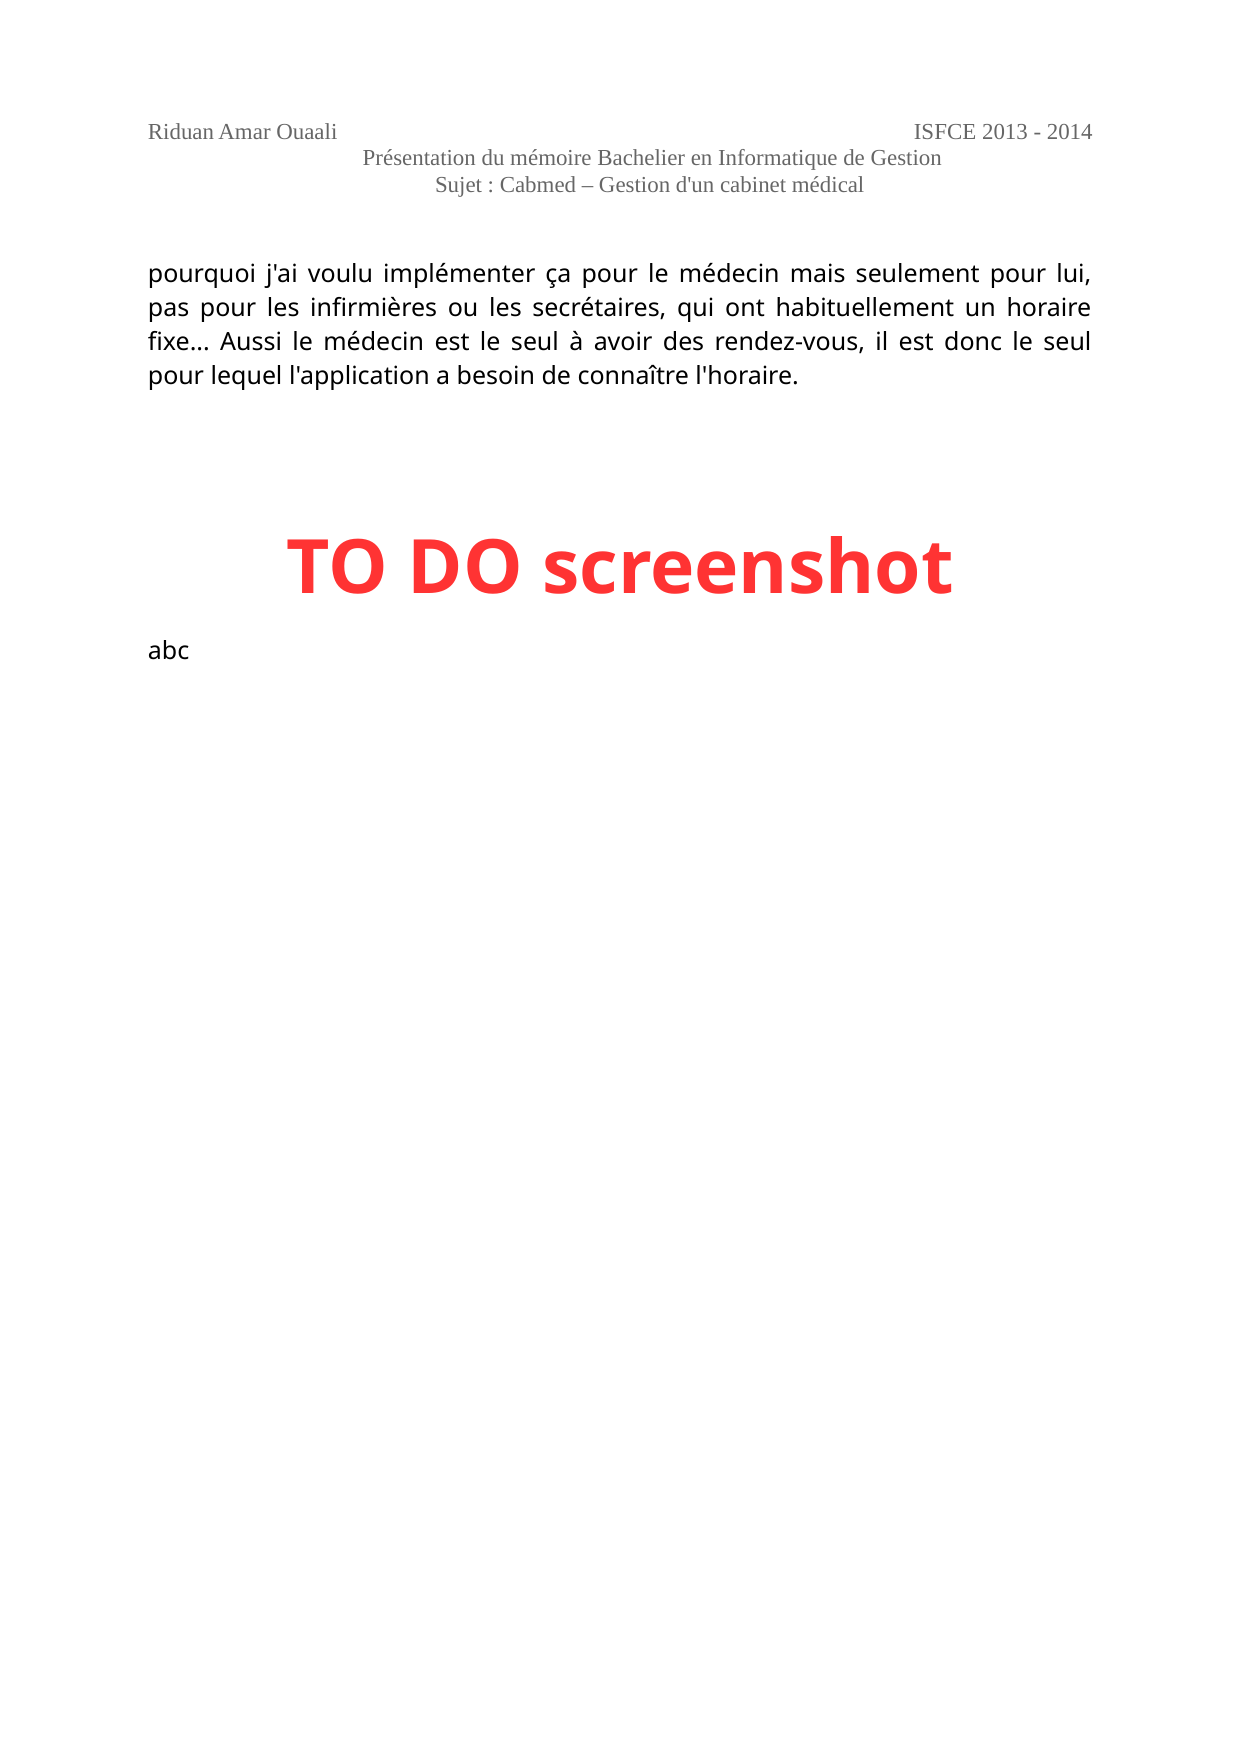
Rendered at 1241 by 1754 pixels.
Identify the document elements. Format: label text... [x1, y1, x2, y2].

text TO DO screenshot [148, 513, 1093, 615]
text pourquoi j'ai voulu implémenter ça pour le médecin mais seulement pour lui, pas pour les infirmières ou les secrétaires, qui ont habituellement un horaire fixe... Aussi le médecin est le seul à avoir des rendez-vous, il est donc le seul pour lequel l'application a besoin de connaître l'horaire. [148, 255, 1093, 392]
text abc [148, 633, 1093, 667]
